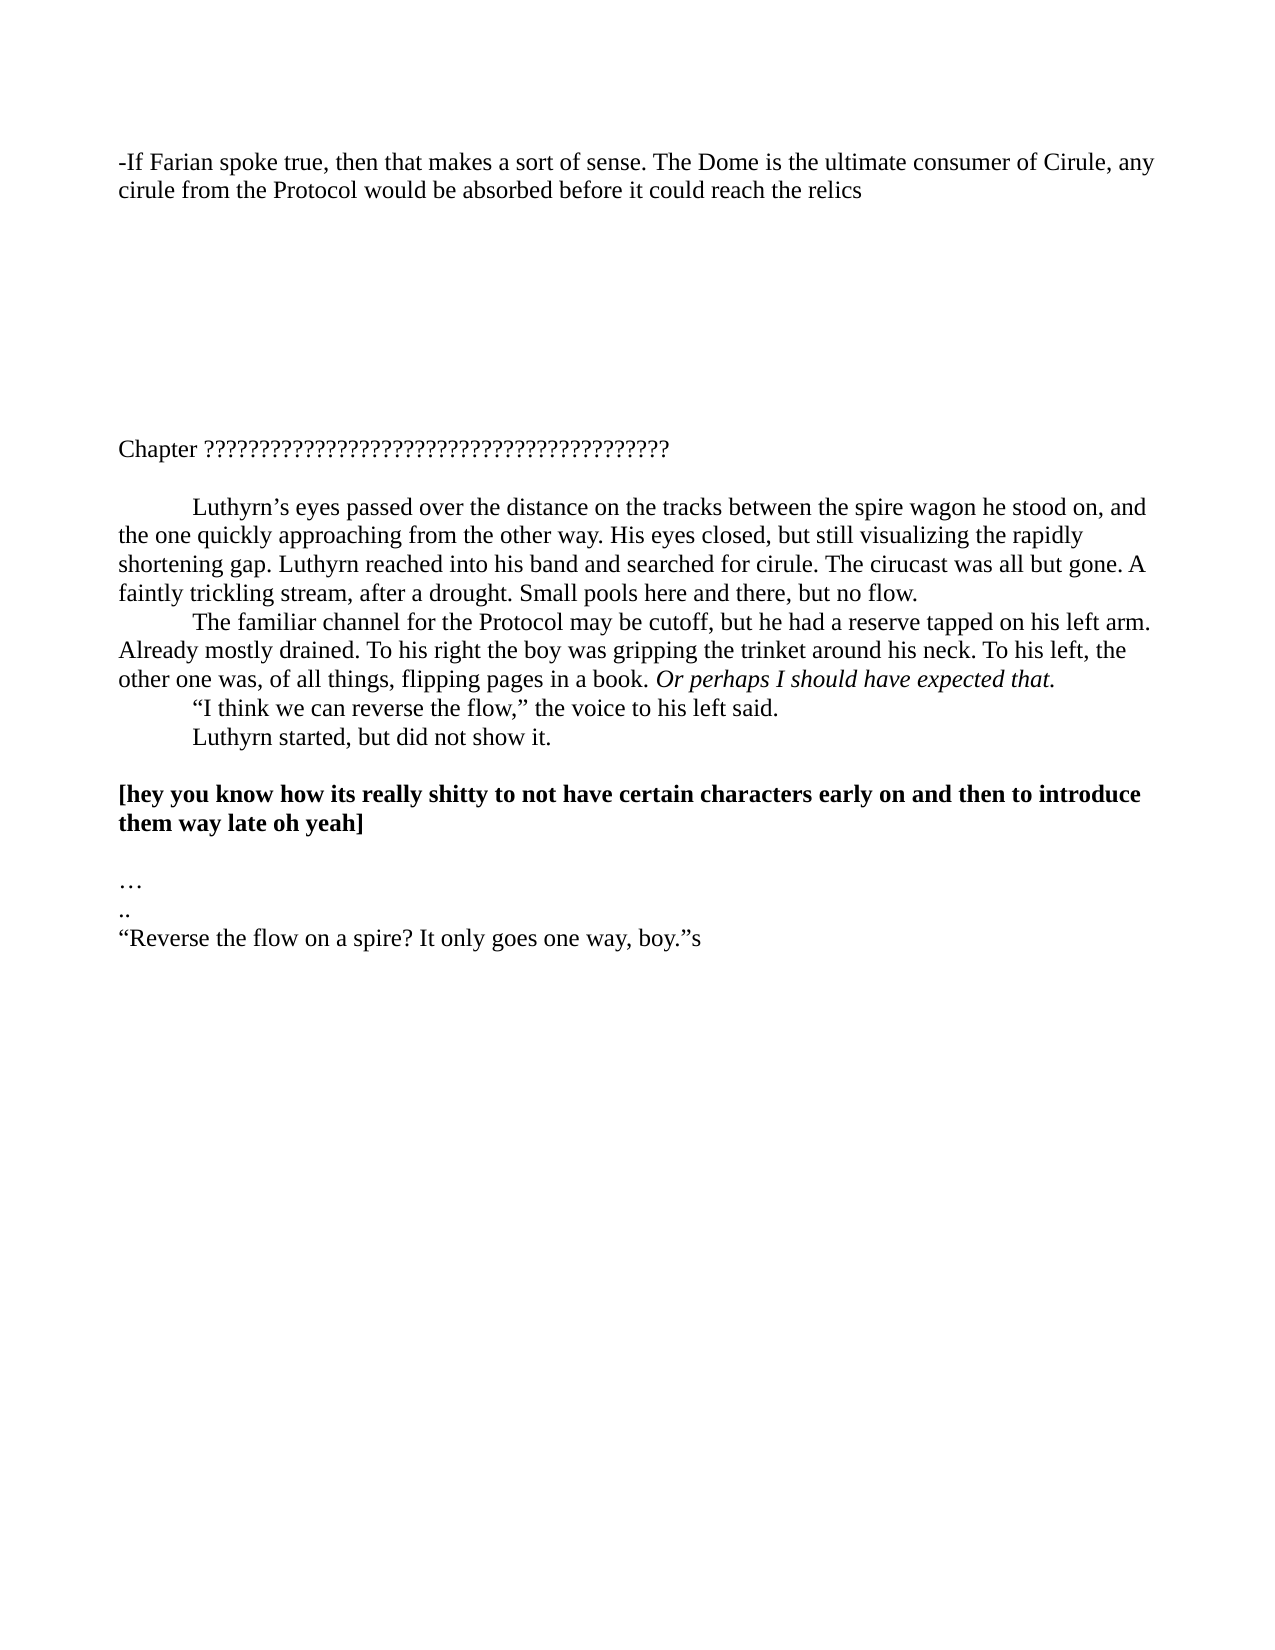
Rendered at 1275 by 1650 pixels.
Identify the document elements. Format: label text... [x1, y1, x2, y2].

text … [118, 866, 1157, 894]
text Chapter ?????????????????????????????????????????? [118, 406, 1157, 463]
text Luthyrn started, but did not show it. [118, 722, 1157, 751]
text The familiar channel for the Protocol may be cutoff, but he had a reserve tapped on his left arm. Already mostly drained. To his right the boy was gripping the trinket around his neck. To his left, the other one was, of all things, flipping pages in a book. Or perhaps I should have expected that. [118, 607, 1157, 693]
text “I think we can reverse the flow,” the voice to his left said. [118, 693, 1157, 722]
text Luthyrn’s eyes passed over the distance on the tracks between the spire wagon he stood on, and the one quickly approaching from the other way. His eyes closed, but still visualizing the rapidly shortening gap. Luthyrn reached into his band and searched for cirule. The cirucast was all but gone. A faintly trickling stream, after a drought. Small pools here and there, but no flow. [118, 492, 1157, 607]
text [hey you know how its really shitty to not have certain characters early on and then to introduce them way late oh yeah] [118, 779, 1157, 837]
text “Reverse the flow on a spire? It only goes one way, boy.”s [118, 923, 1157, 952]
text -If Farian spoke true, then that makes a sort of sense. The Dome is the ultimate consumer of Cirule, any cirule from the Protocol would be absorbed before it could reach the relics [118, 147, 1157, 204]
text .. [118, 894, 1157, 923]
